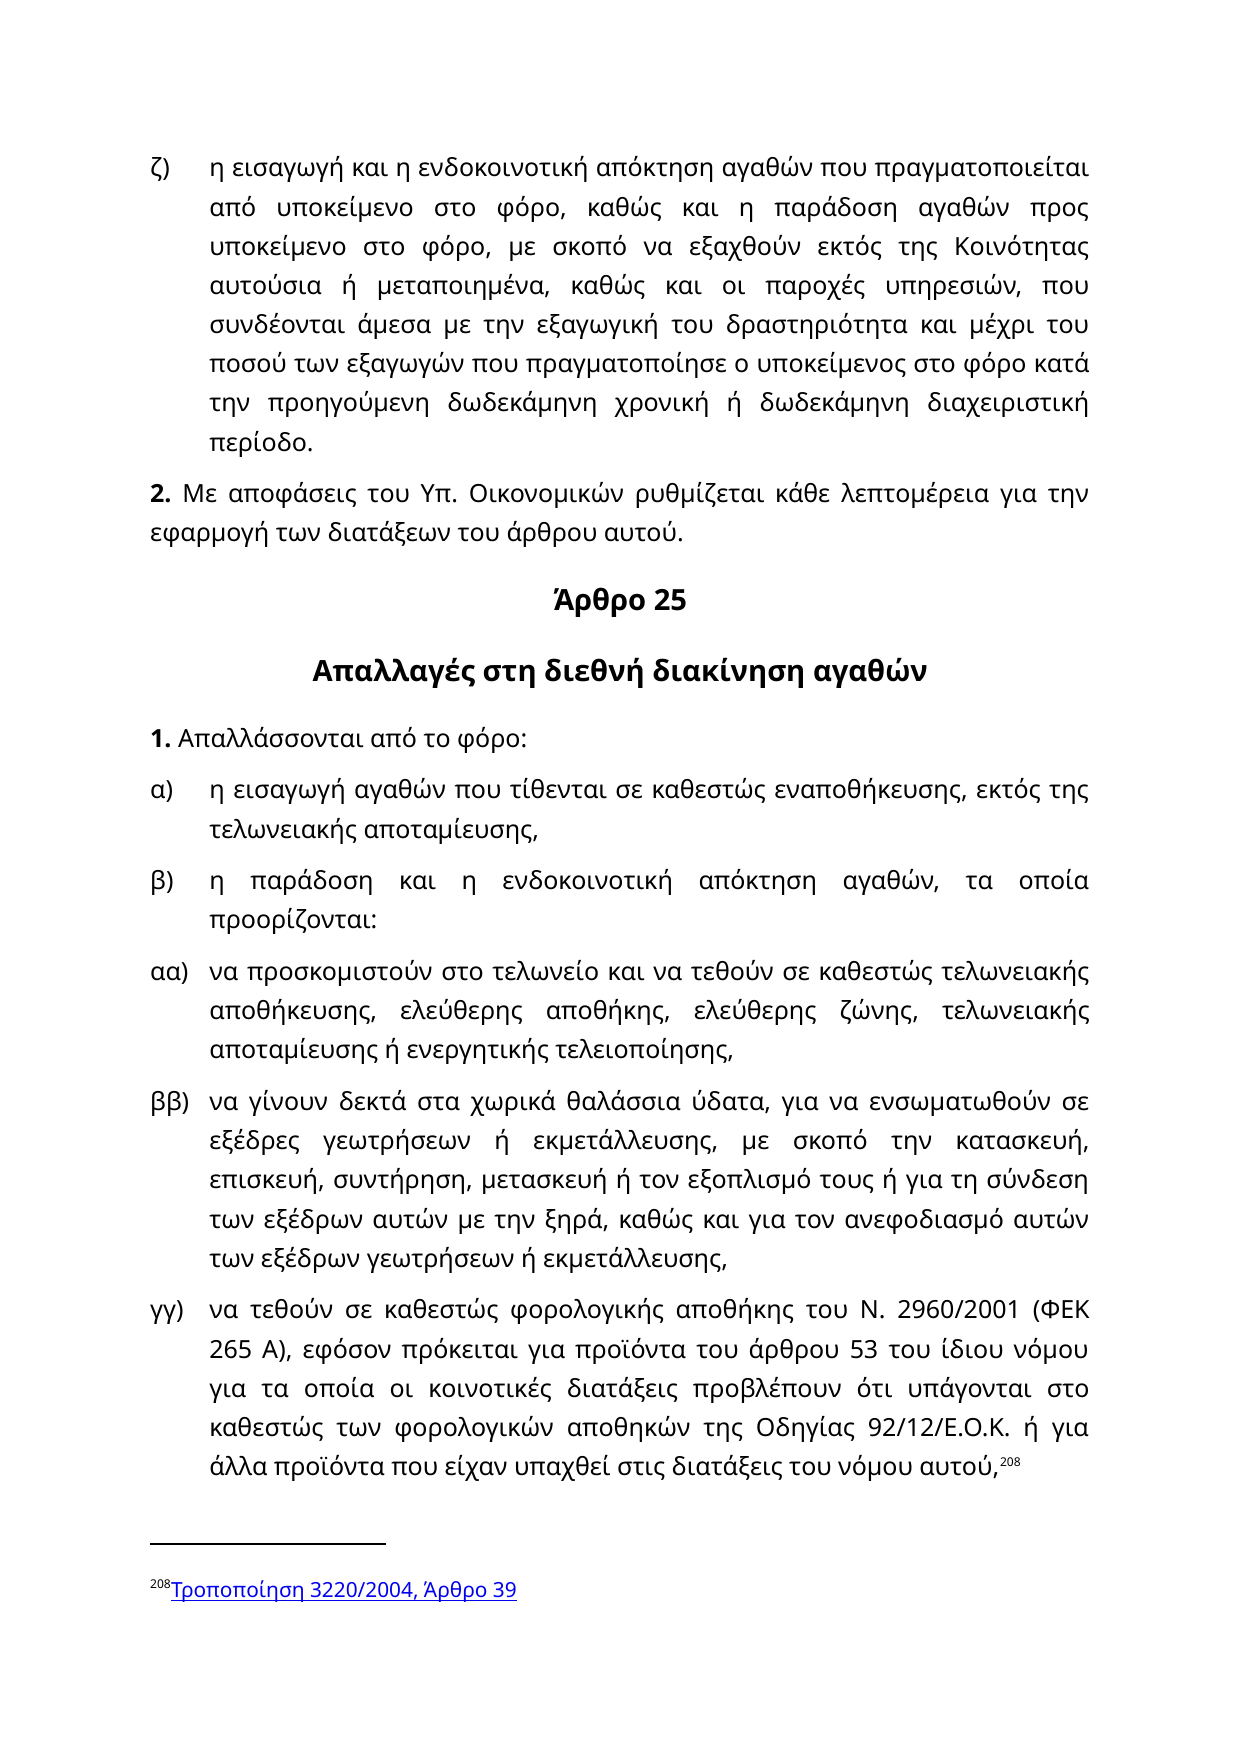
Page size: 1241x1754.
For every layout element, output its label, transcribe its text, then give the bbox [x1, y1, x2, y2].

text 1. Απαλλάσσονται από το φόρο: [150, 720, 1090, 754]
subtitle Άρθρο 25 [150, 579, 1090, 619]
list β) η παράδοση και η ενδοκοινοτική απόκτηση αγαθών, τα οποία προορίζονται: [150, 863, 1090, 936]
subtitle Απαλλαγές στη διεθνή διακίνηση αγαθών [150, 650, 1090, 689]
list ζ) η εισαγωγή και η ενδοκοινοτική απόκτηση αγαθών που πραγματοποιείται από υποκείμενο στο φόρο, καθώς και η παράδοση αγαθών προς υποκείμενο στο φόρο, με σκοπό να εξαχθούν εκτός της Κοινότητας αυτούσια ή μεταποιημένα, καθώς και οι παροχές υπηρεσιών, που συνδέονται άμεσα με την εξαγωγική του δραστηριότητα και μέχρι του ποσού των εξαγωγών που πραγματοποίησε ο υποκείμενος στο φόρο κατά την προηγούμενη δωδεκάμηνη χρονική ή δωδεκάμηνη διαχειριστική περίοδο. [150, 150, 1090, 458]
text 2. Με αποφάσεις του Υπ. Οικονομικών ρυθμίζεται κάθε λεπτομέρεια για την εφαρμογή των διατάξεων του άρθρου αυτού. [150, 476, 1090, 549]
list α) η εισαγωγή αγαθών που τίθενται σε καθεστώς εναποθήκευσης, εκτός της τελωνειακής αποταμίευσης, [150, 772, 1090, 845]
list ββ) να γίνουν δεκτά στα χωρικά θαλάσσια ύδατα, για να ενσωματωθούν σε εξέδρες γεωτρήσεων ή εκμετάλλευσης, με σκοπό την κατασκευή, επισκευή, συντήρηση, μετασκευή ή τον εξοπλισμό τους ή για τη σύνδεση των εξέδρων αυτών με την ξηρά, καθώς και για τον ανεφοδιασμό αυτών των εξέδρων γεωτρήσεων ή εκμετάλλευσης, [150, 1084, 1090, 1274]
list αα) να προσκομιστούν στο τελωνείο και να τεθούν σε καθεστώς τελωνειακής αποθήκευσης, ελεύθερης αποθήκης, ελεύθερης ζώνης, τελωνειακής αποταμίευσης ή ενεργητικής τελειοποίησης, [150, 954, 1090, 1066]
list γγ) να τεθούν σε καθεστώς φορολογικής αποθήκης του Ν. 2960/2001 (ΦΕΚ 265 Α), εφόσον πρόκειται για προϊόντα του άρθρου 53 του ίδιου νόμου για τα οποία οι κοινοτικές διατάξεις προβλέπουν ότι υπάγονται στο καθεστώς των φορολογικών αποθηκών της Οδηγίας 92/12/Ε.Ο.Κ. ή για άλλα προϊόντα που είχαν υπαχθεί στις διατάξεις του νόμου αυτού, [150, 1292, 1090, 1483]
text Τροποποίηση 3220/2004, Άρθρο 39 [150, 1576, 1090, 1604]
